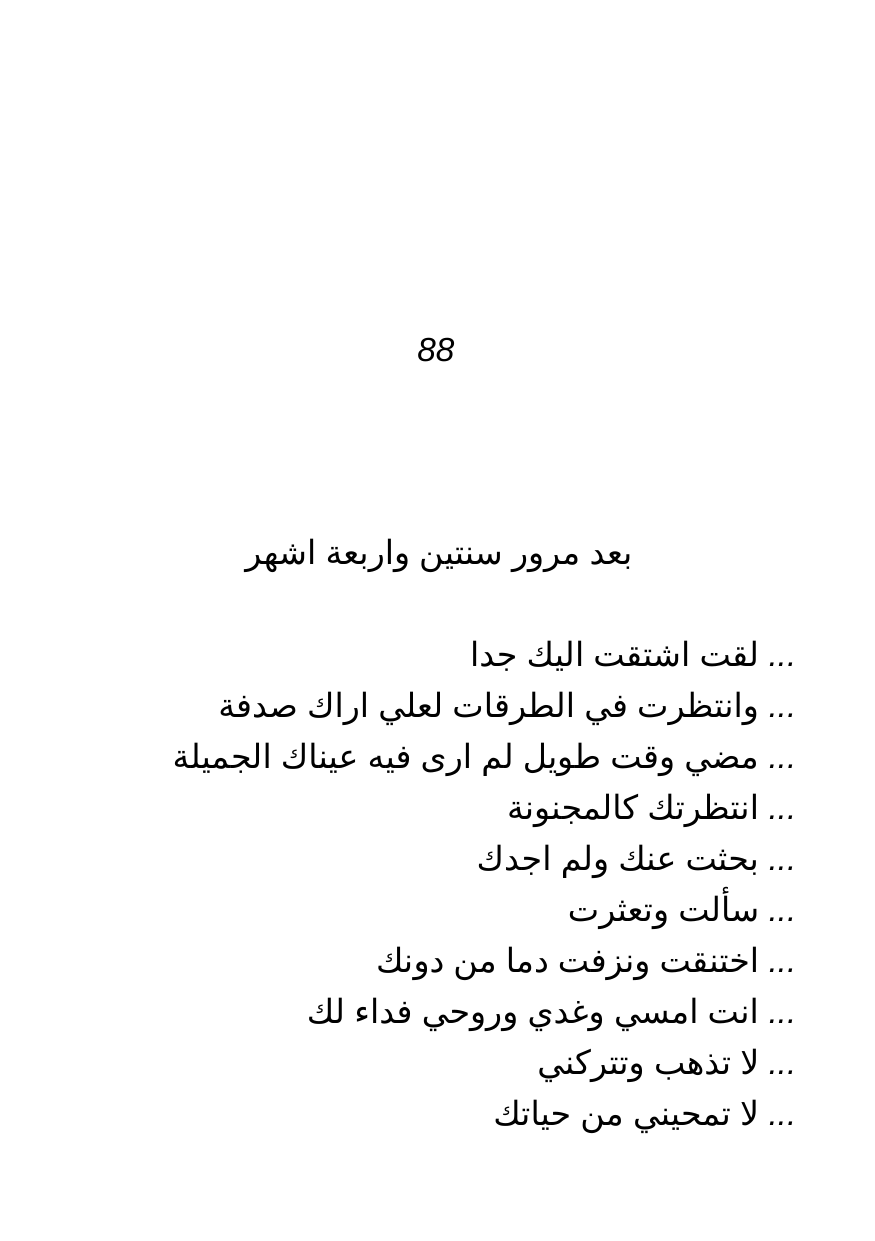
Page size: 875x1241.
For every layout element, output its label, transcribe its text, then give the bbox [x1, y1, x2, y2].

text بحثت عنك ولم اجدك ... [75, 839, 799, 877]
text اختنقت ونزفت دما من دونك ... [75, 941, 799, 979]
text انتظرتك كالمجنونة ... [75, 788, 799, 827]
text انت امسي وغدي وروحي فداء لك ... [75, 992, 799, 1030]
text وانتظرت في الطرقات لعلي اراك صدفة ... [75, 686, 799, 725]
text لا تمحيني من حياتك ... [75, 1094, 799, 1132]
text 88 [75, 330, 799, 368]
text لا تذهب وتتركني ... [75, 1043, 799, 1081]
text مضي وقت طويل لم ارى فيه عيناك الجميلة ... [75, 737, 799, 776]
text بعد مرور سنتين واربعة اشهر [75, 533, 799, 572]
text سألت وتعثرت ... [75, 890, 799, 928]
text لقت اشتقت اليك جدا ... [75, 635, 799, 674]
